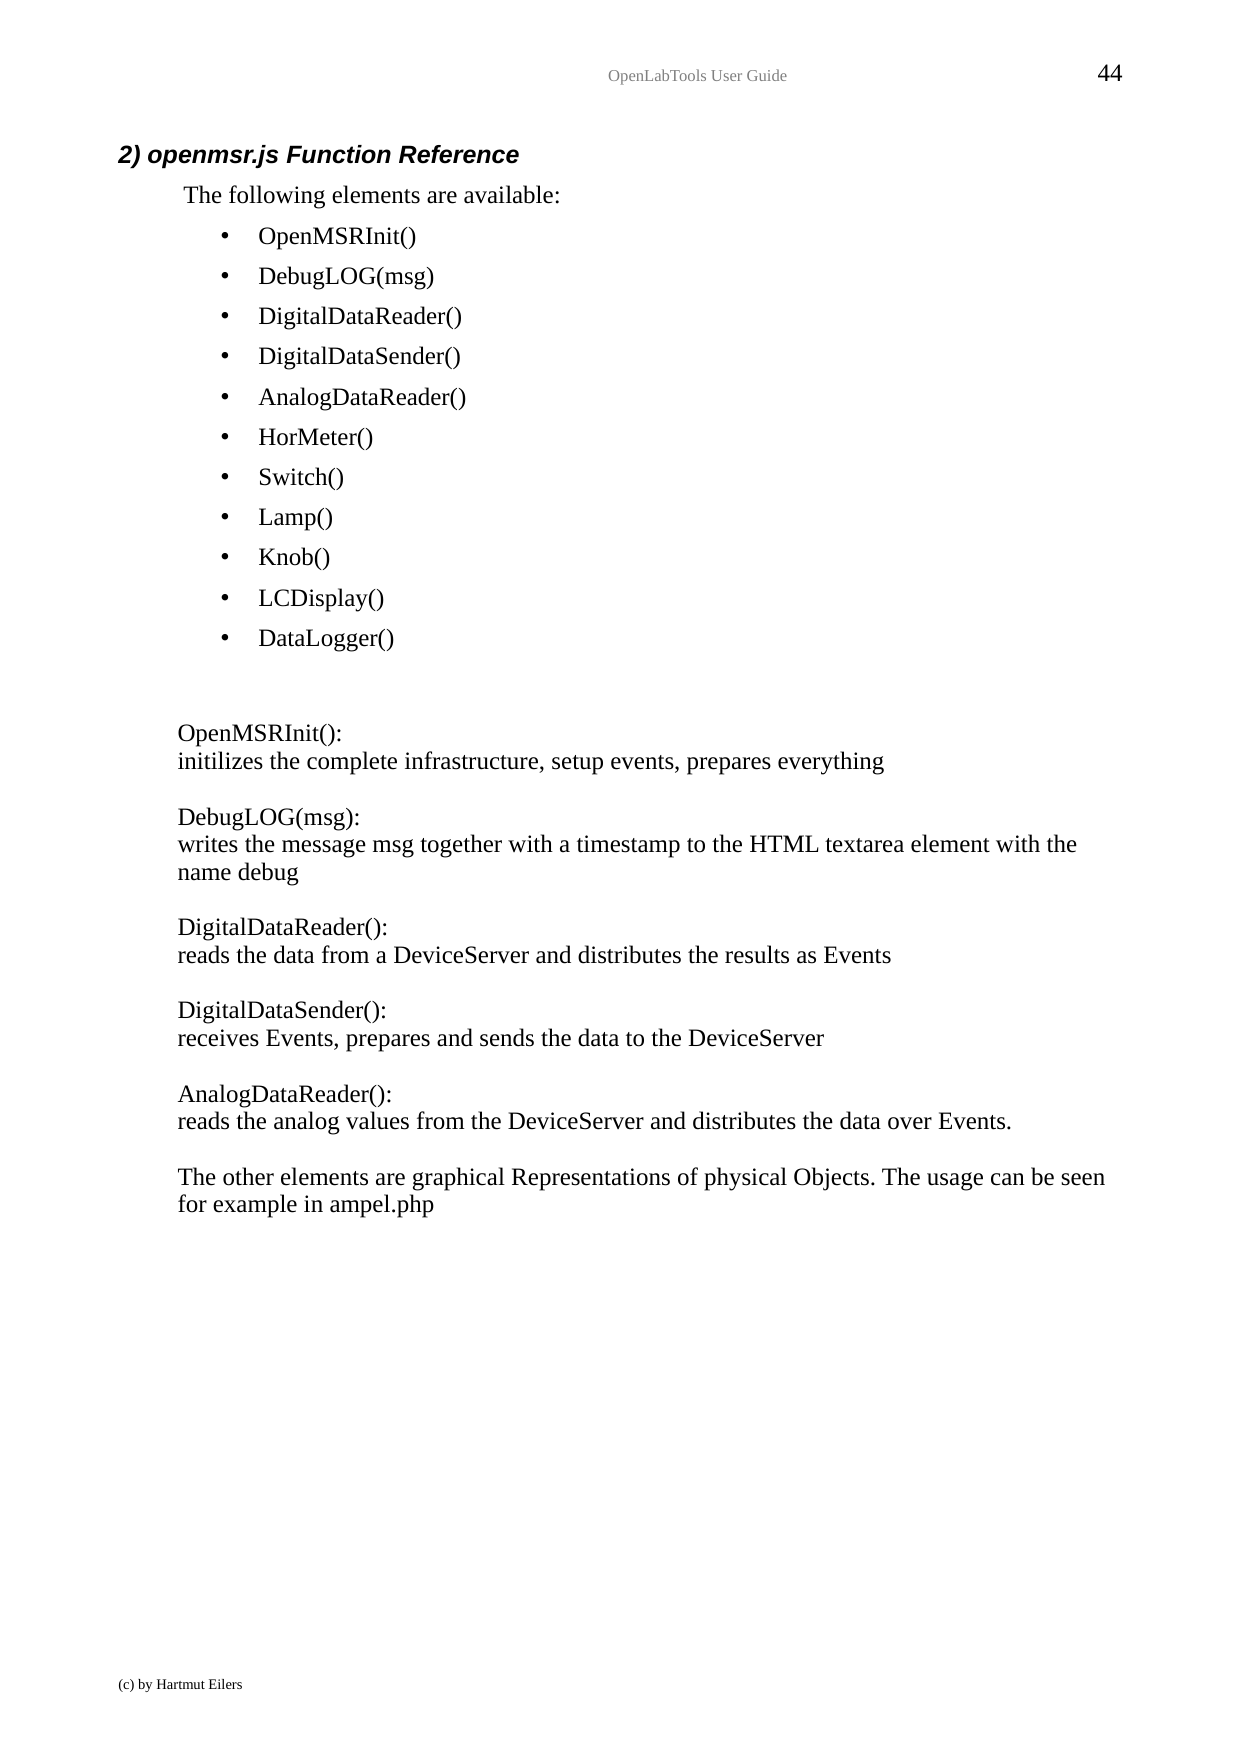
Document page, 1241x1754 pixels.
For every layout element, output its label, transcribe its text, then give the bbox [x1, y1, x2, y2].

list DataLogger() [221, 624, 1122, 652]
list HorMeter() [221, 423, 1122, 451]
list AnalogDataReader() [221, 383, 1122, 410]
list Knob() [221, 543, 1122, 571]
list LCDisplay() [221, 584, 1122, 611]
list DigitalDataSender() [221, 342, 1122, 370]
list Switch() [221, 463, 1122, 491]
text OpenMSRInit(): initilizes the complete infrastructure, setup events, prepares everything DebugLOG(msg): writes the message msg together with a timestamp to the HTML textarea element with the name debug DigitalDataReader(): reads the data from a DeviceServer and distributes the results as Events DigitalDataSender(): receives Events, prepares and sends the data to the DeviceServer AnalogDataReader(): reads the analog values from the DeviceServer and distributes the data over Events. The other elements are graphical Representations of physical Objects. The usage can be seen for example in ampel.php [177, 664, 1122, 1218]
list DebugLOG(msg) [221, 262, 1122, 290]
subtitle 2) openmsr.js Function Reference [118, 141, 1122, 169]
list DigitalDataReader() [221, 302, 1122, 330]
list OpenMSRInit() [221, 222, 1122, 249]
list Lamp() [221, 503, 1122, 531]
text The following elements are available: [183, 182, 1122, 209]
